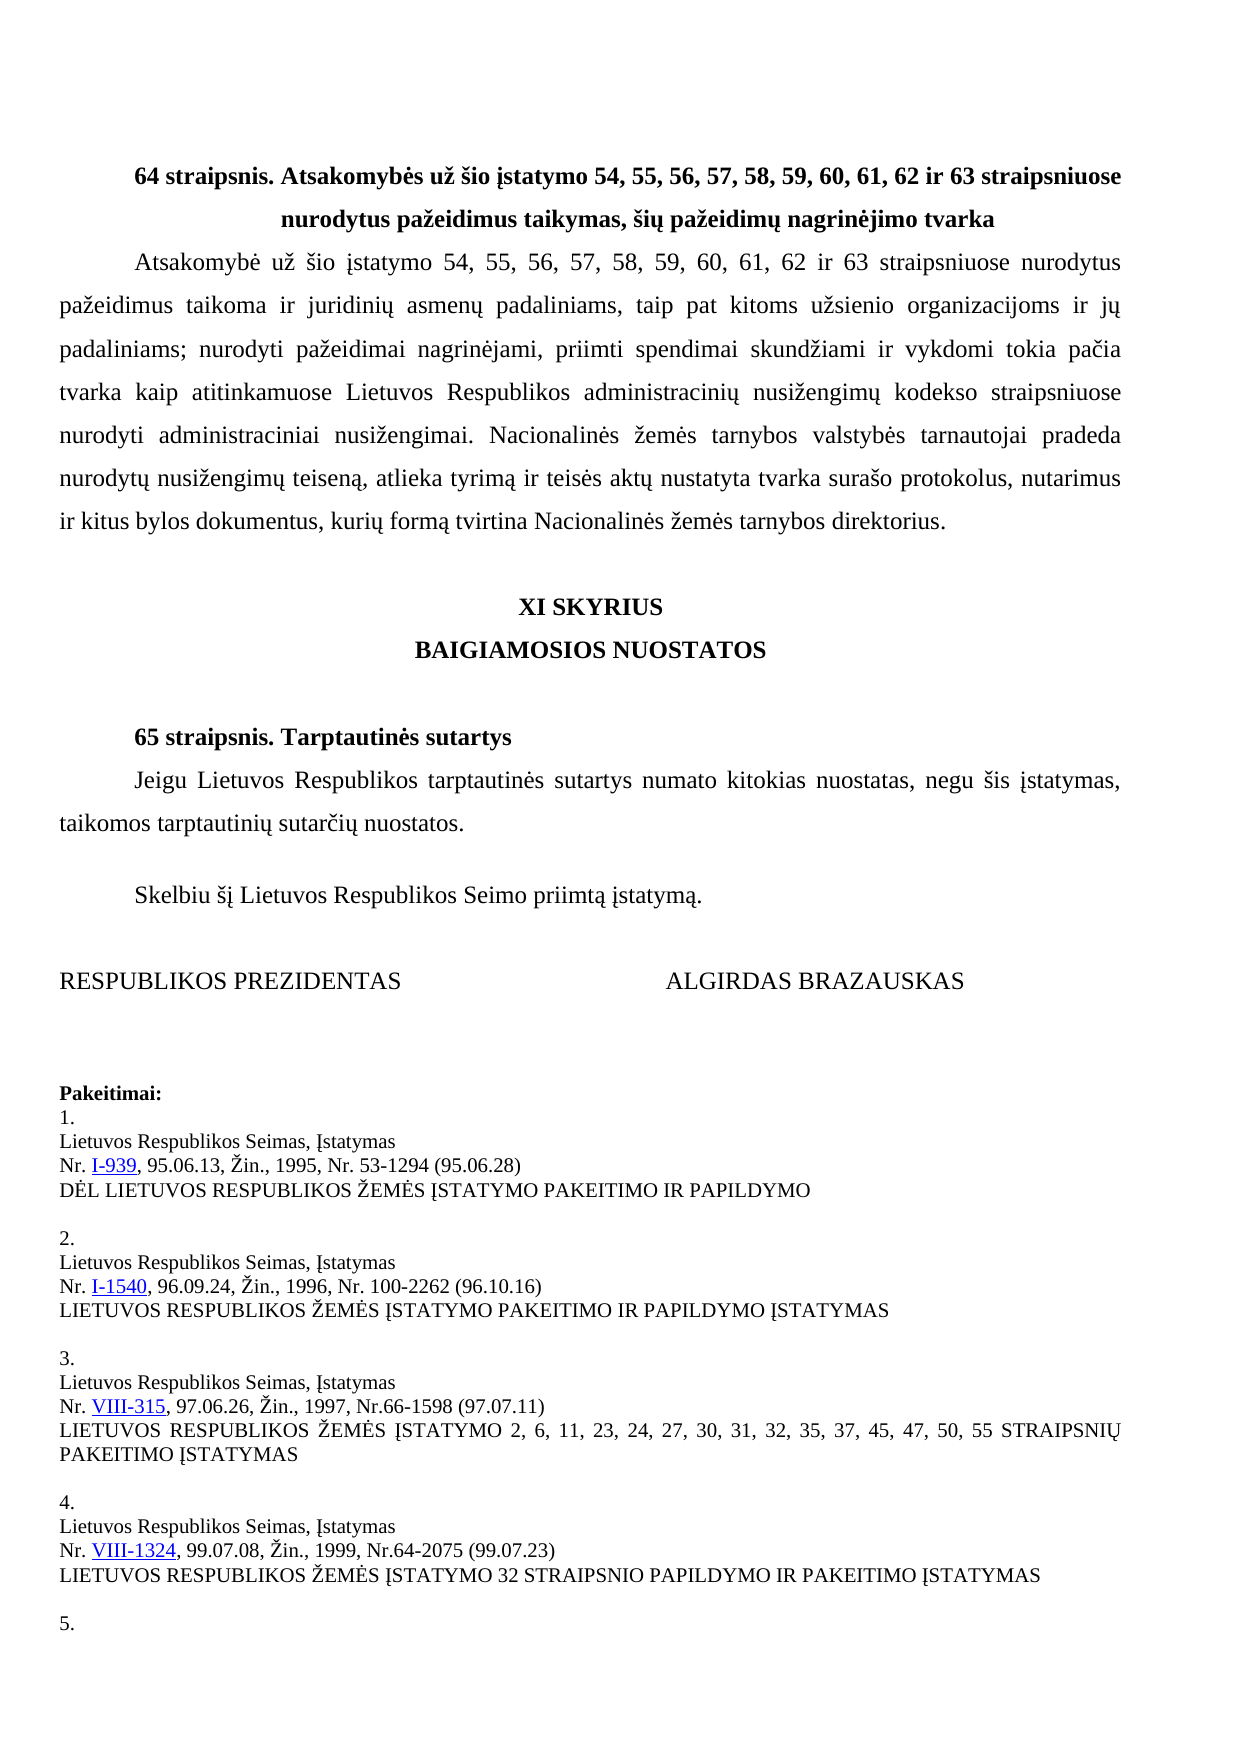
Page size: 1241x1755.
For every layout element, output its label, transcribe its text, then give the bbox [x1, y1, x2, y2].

text 64 straipsnis. Atsakomybės už šio įstatymo 54, 55, 56, 57, 58, 59, 60, 61, 62 ir 63 straipsniuose nurodytus pažeidimus taikymas, šių pažeidimų nagrinėjimo tvarka [134, 161, 1122, 233]
text 1. [59, 1105, 1122, 1129]
text RESPUBLIKOS PREZIDENTAS ALGIRDAS BRAZAUSKAS [59, 966, 1122, 995]
text Lietuvos Respublikos Seimas, Įstatymas [59, 1129, 1122, 1153]
text Skelbiu šį Lietuvos Respublikos Seimo priimtą įstatymą. [59, 880, 1122, 909]
text Nr. VIII-315, 97.06.26, Žin., 1997, Nr.66-1598 (97.07.11) [59, 1394, 1122, 1418]
text LIETUVOS RESPUBLIKOS ŽEMĖS ĮSTATYMO 32 STRAIPSNIO PAPILDYMO IR PAKEITIMO ĮSTATYMAS [59, 1562, 1122, 1587]
text DĖL LIETUVOS RESPUBLIKOS ŽEMĖS ĮSTATYMO PAKEITIMO IR PAPILDYMO [59, 1177, 1122, 1202]
text Nr. VIII-1324, 99.07.08, Žin., 1999, Nr.64-2075 (99.07.23) [59, 1538, 1122, 1562]
text Lietuvos Respublikos Seimas, Įstatymas [59, 1250, 1122, 1274]
text LIETUVOS RESPUBLIKOS ŽEMĖS ĮSTATYMO 2, 6, 11, 23, 24, 27, 30, 31, 32, 35, 37, 45, 47, 50, 55 STRAIPSNIŲ PAKEITIMO ĮSTATYMAS [59, 1418, 1122, 1466]
text 3. [59, 1346, 1122, 1370]
text Nr. I-1540, 96.09.24, Žin., 1996, Nr. 100-2262 (96.10.16) [59, 1274, 1122, 1298]
text Jeigu Lietuvos Respublikos tarptautinės sutartys numato kitokias nuostatas, negu šis įstatymas, taikomos tarptautinių sutarčių nuostatos. [59, 765, 1122, 837]
text XI SKYRIUS [59, 592, 1122, 621]
text 4. [59, 1490, 1122, 1514]
text 5. [59, 1611, 1122, 1635]
text 2. [59, 1226, 1122, 1250]
text Lietuvos Respublikos Seimas, Įstatymas [59, 1370, 1122, 1394]
text BAIGIAMOSIOS NUOSTATOS [59, 636, 1122, 664]
text Pakeitimai: [59, 1081, 1122, 1105]
text Atsakomybė už šio įstatymo 54, 55, 56, 57, 58, 59, 60, 61, 62 ir 63 straipsniuose nurodytus pažeidimus taikoma ir juridinių asmenų padaliniams, taip pat kitoms užsienio organizacijoms ir jų padaliniams; nurodyti pažeidimai nagrinėjami, priimti spendimai skundžiami ir vykdomi tokia pačia tvarka kaip atitinkamuose Lietuvos Respublikos administracinių nusižengimų kodekso straipsniuose nurodyti administraciniai nusižengimai. Nacionalinės žemės tarnybos valstybės tarnautojai pradeda nurodytų nusižengimų teiseną, atlieka tyrimą ir teisės aktų nustatyta tvarka surašo protokolus, nutarimus ir kitus bylos dokumentus, kurių formą tvirtina Nacionalinės žemės tarnybos direktorius. [59, 247, 1122, 535]
text 65 straipsnis. Tarptautinės sutartys [59, 722, 1122, 751]
text LIETUVOS RESPUBLIKOS ŽEMĖS ĮSTATYMO PAKEITIMO IR PAPILDYMO ĮSTATYMAS [59, 1298, 1122, 1322]
text Nr. I-939, 95.06.13, Žin., 1995, Nr. 53-1294 (95.06.28) [59, 1153, 1122, 1177]
text Lietuvos Respublikos Seimas, Įstatymas [59, 1514, 1122, 1538]
